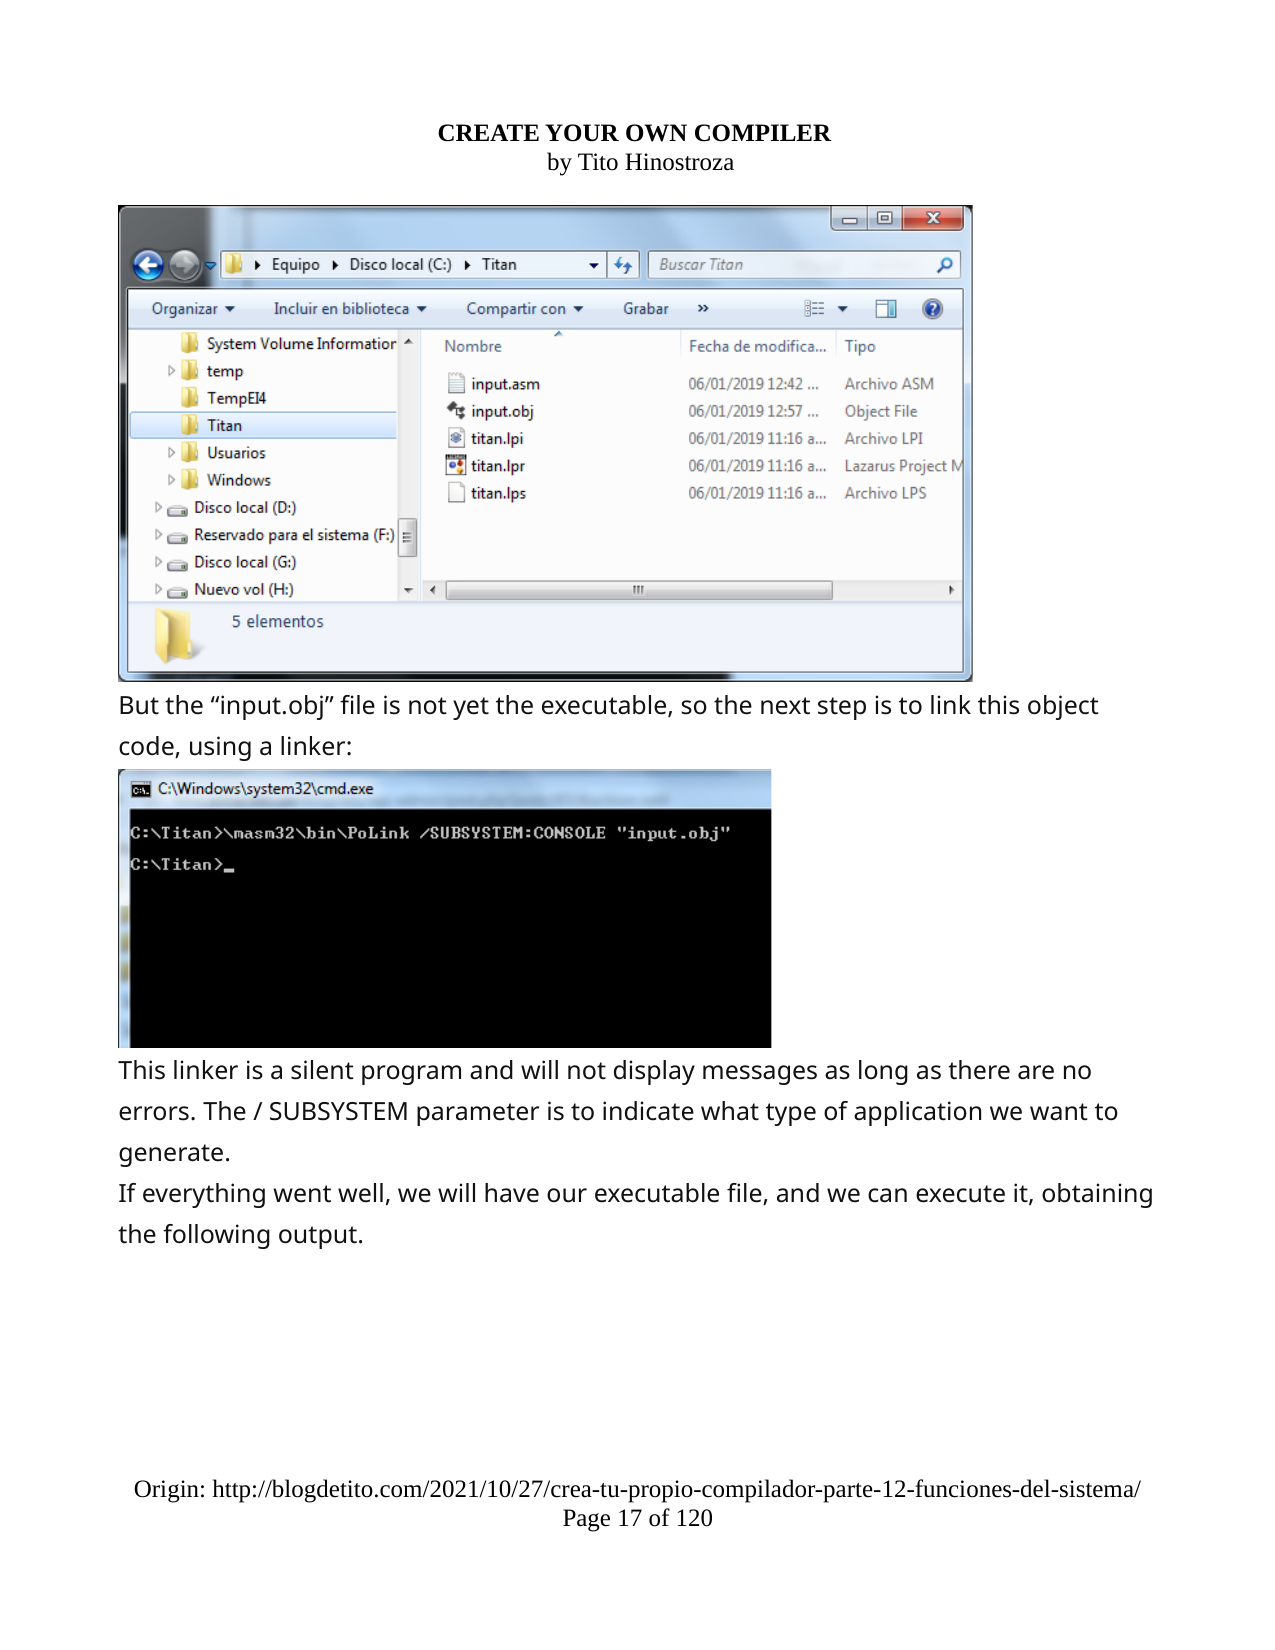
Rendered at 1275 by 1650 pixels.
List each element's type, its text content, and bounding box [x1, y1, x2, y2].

text If everything went well, we will have our executable file, and we can execute it, obtaining the following output. [118, 1175, 1157, 1250]
text This linker is a silent program and will not display messages as long as there are no errors. The / SUBSYSTEM parameter is to indicate what type of application we want to generate. [118, 1053, 1157, 1169]
text But the “input.obj” file is not yet the executable, so the next step is to link this object code, using a linker: [118, 687, 1157, 762]
picture [118, 205, 973, 682]
picture [118, 769, 772, 1048]
